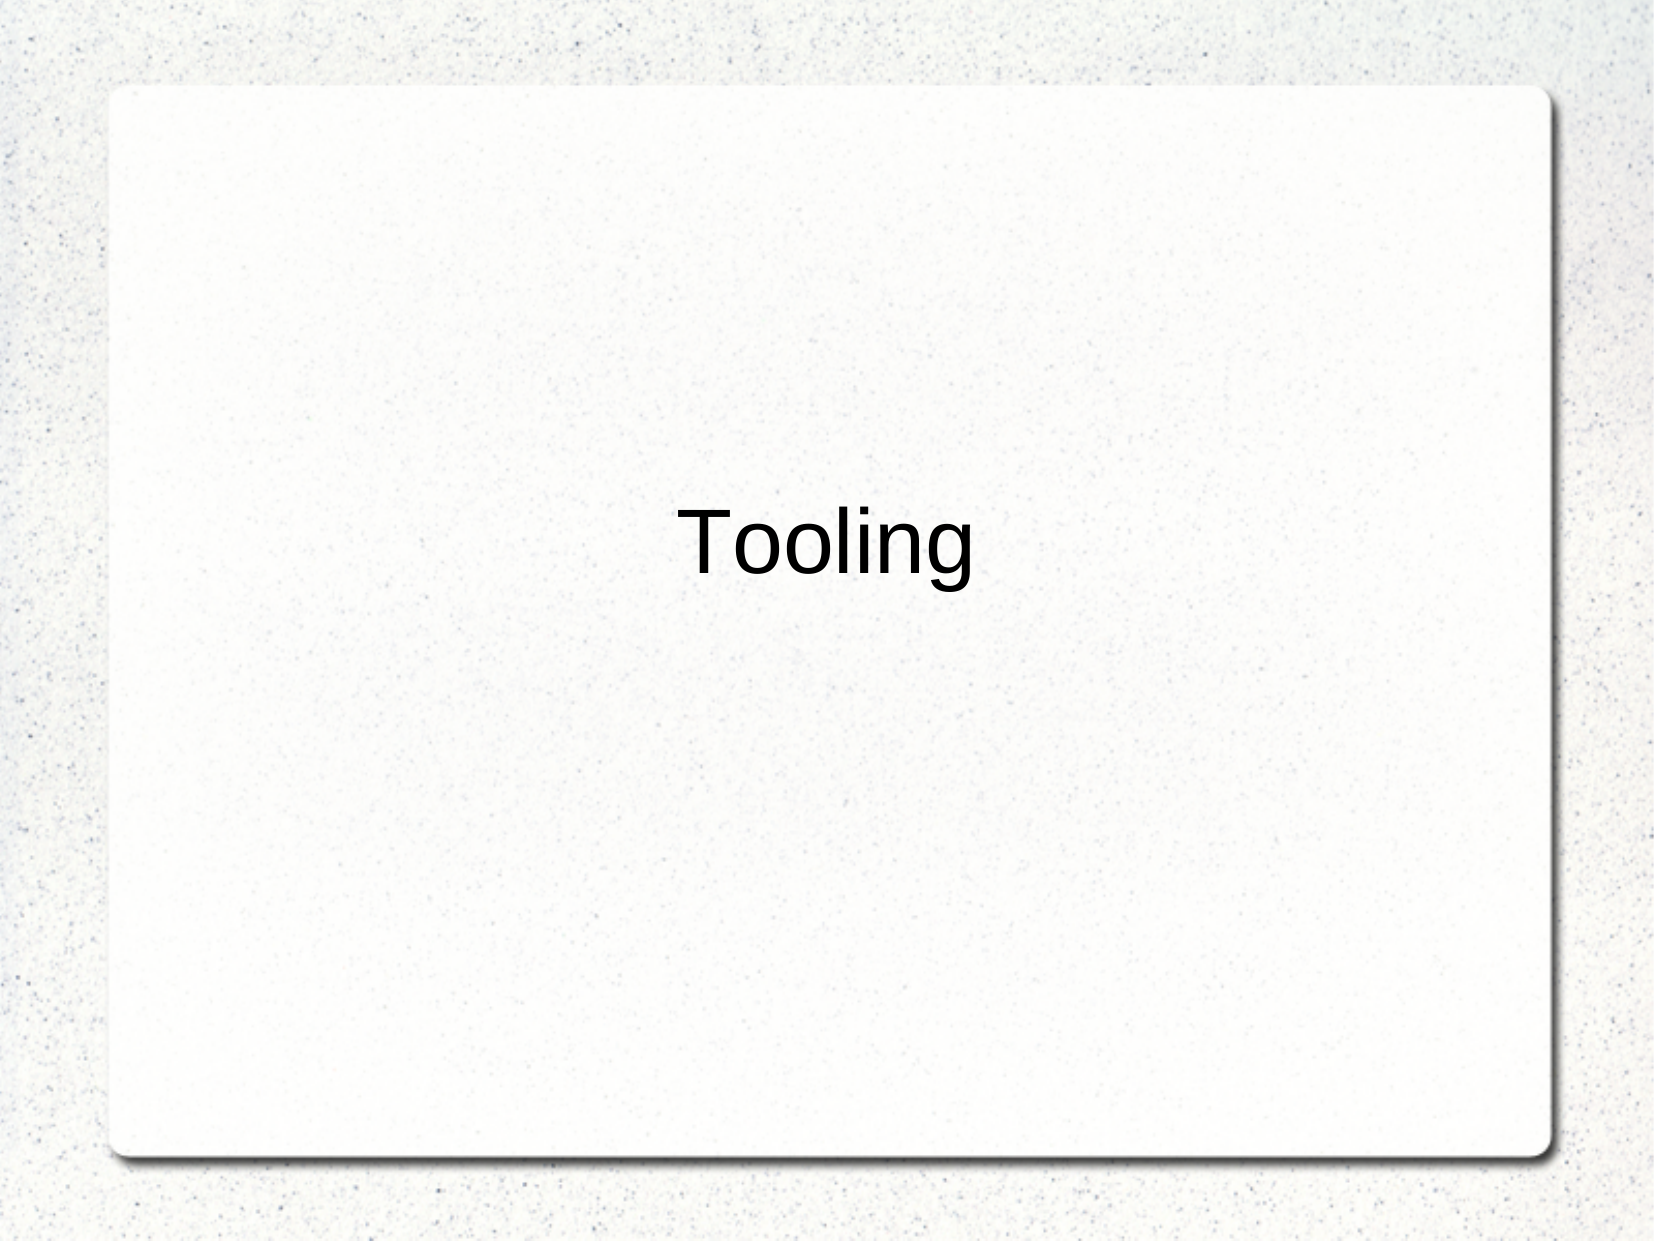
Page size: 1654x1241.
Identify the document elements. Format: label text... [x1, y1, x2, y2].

picture [0, 0, 1654, 1241]
subtitle Tooling [118, 96, 1536, 987]
